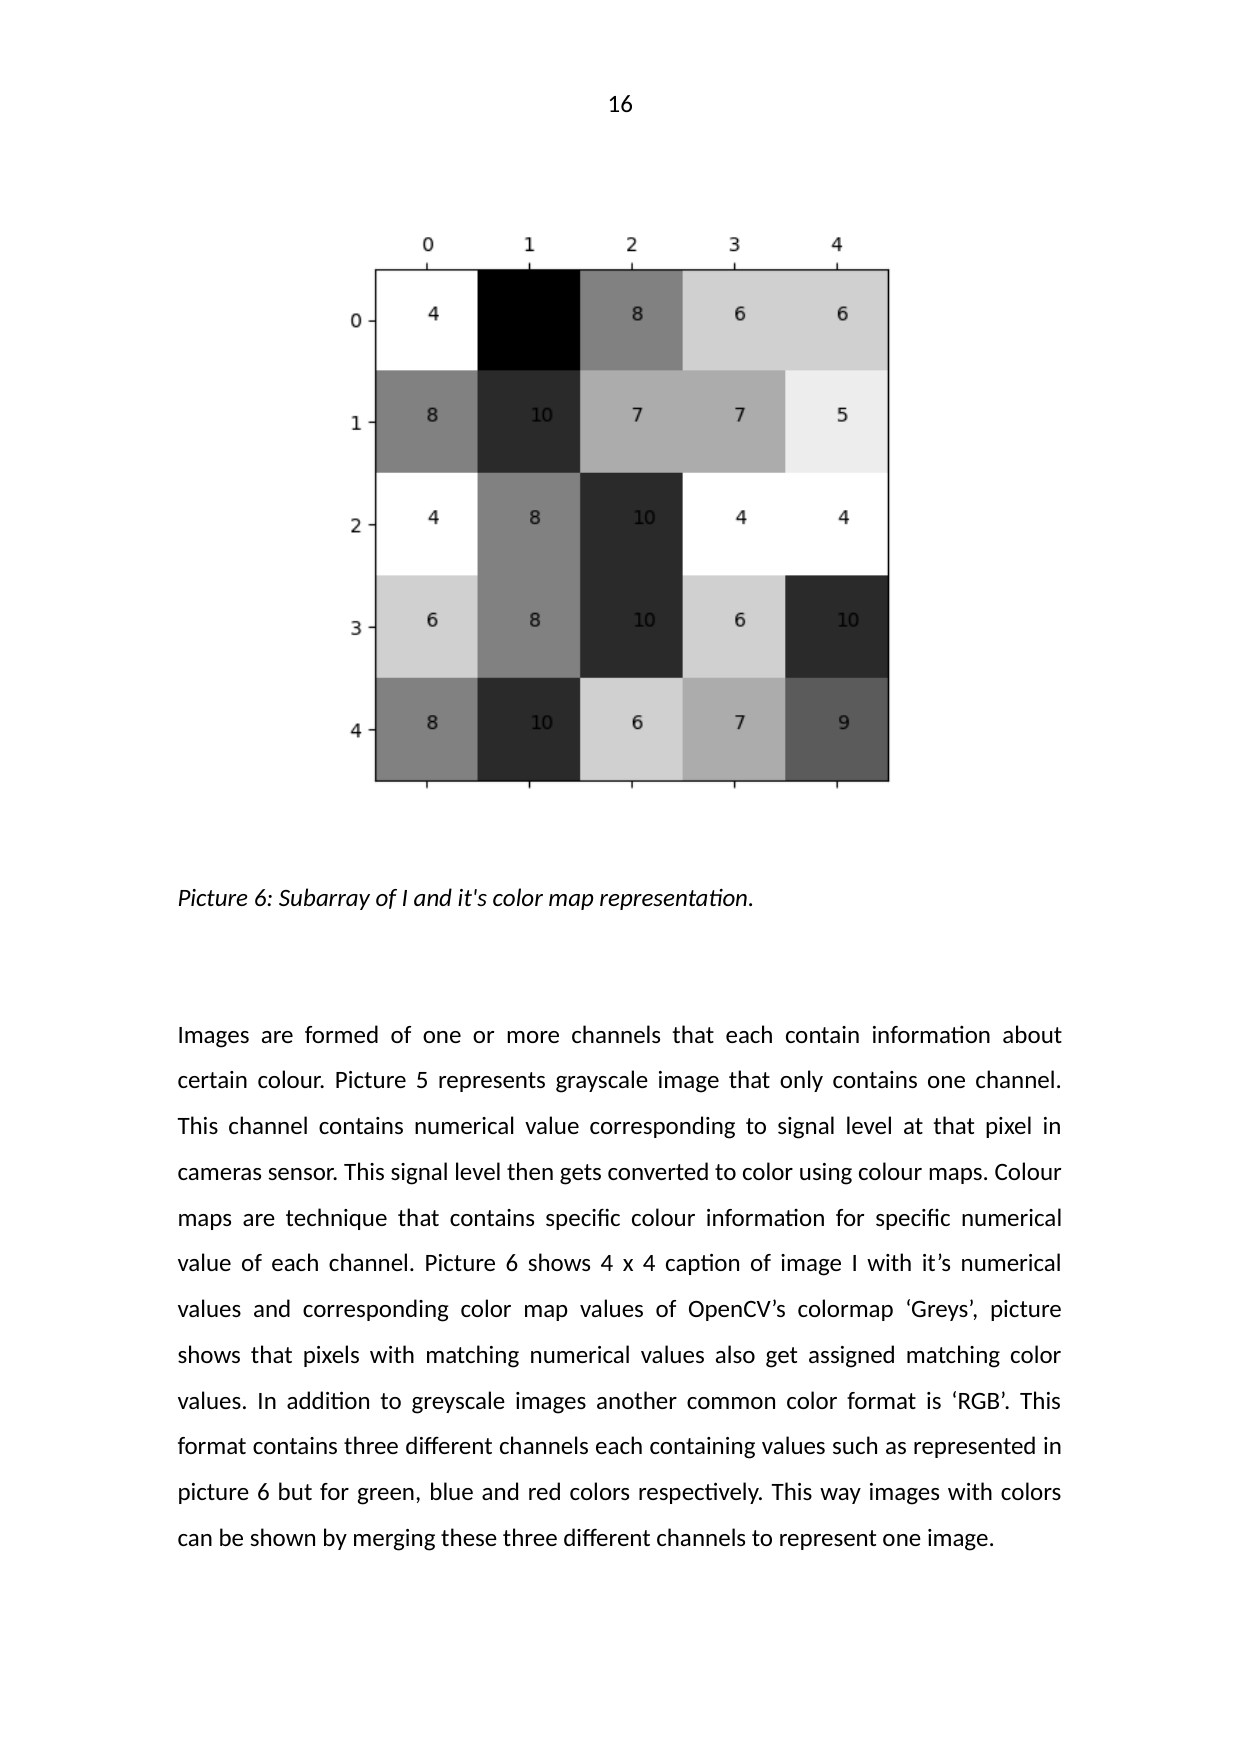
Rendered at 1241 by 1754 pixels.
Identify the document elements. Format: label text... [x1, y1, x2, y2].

text Images are formed of one or more channels that each contain information about certain colour. Picture 5 represents grayscale image that only contains one channel. This channel contains numerical value corresponding to signal level at that pixel in cameras sensor. This signal level then gets converted to color using colour maps. Colour maps are technique that contains specific colour information for specific numerical value of each channel. Picture 6 shows 4 x 4 caption of image I with it’s numerical values and corresponding color map values of OpenCV’s colormap ‘Greys’, picture shows that pixels with matching numerical values also get assigned matching color values. In addition to greyscale images another common color format is ‘RGB’. This format contains three different channels each containing values such as represented in picture 6 but for green, blue and red colors respectively. This way images with colors can be shown by merging these three different channels to represent one image. [177, 1019, 1063, 1552]
text Picture 6: Subarray of I and it's color map representation. [177, 854, 1063, 912]
picture [177, 189, 1063, 854]
